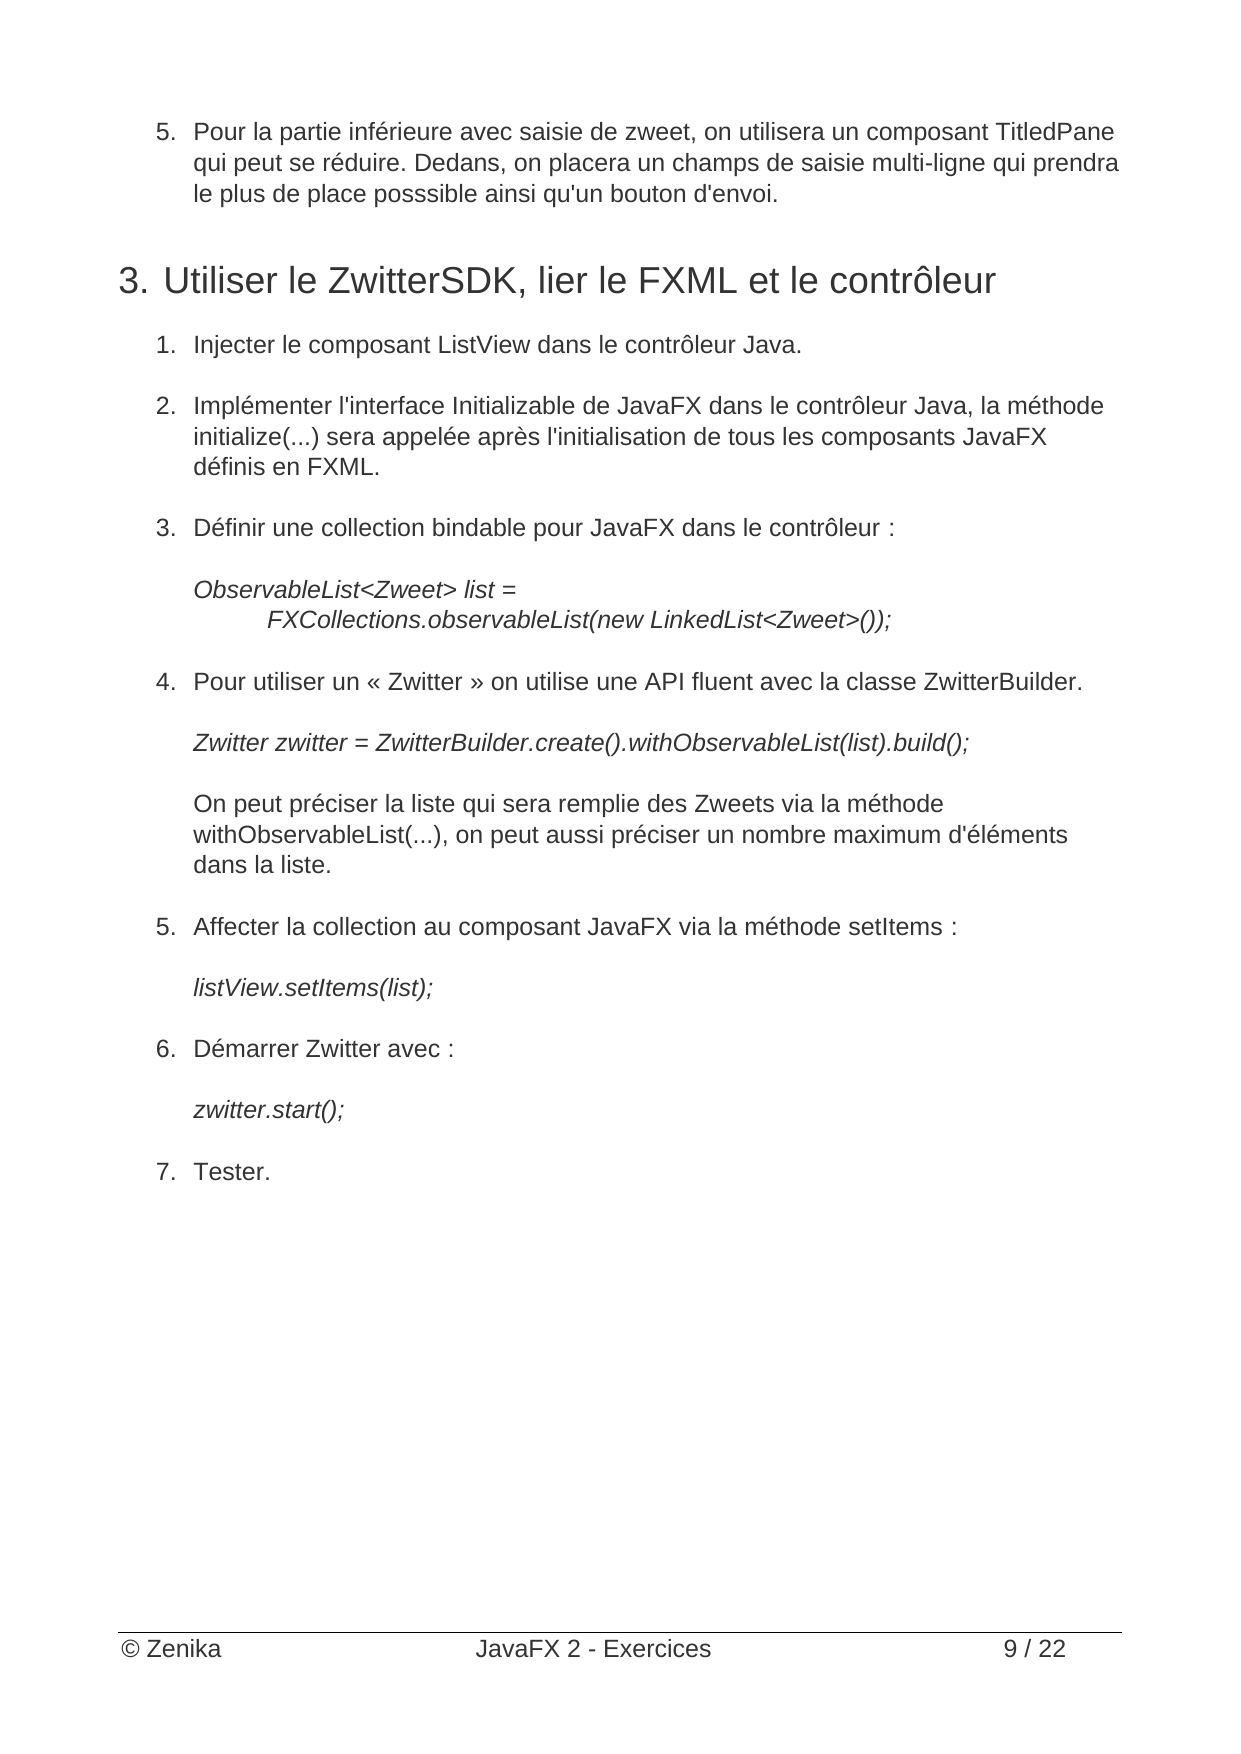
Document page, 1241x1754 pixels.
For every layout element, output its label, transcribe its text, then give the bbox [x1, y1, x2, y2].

list Pour la partie inférieure avec saisie de zweet, on utilisera un composant TitledPane qui peut se réduire. Dedans, on placera un champs de saisie multi-ligne qui prendra le plus de place posssible ainsi qu'un bouton d'envoi. [156, 118, 1122, 207]
list Définir une collection bindable pour JavaFX dans le contrôleur : ObservableList<Zweet> list = FXCollections.observableList(new LinkedList<Zweet>()); [156, 514, 1122, 664]
list Pour utiliser un « Zwitter » on utilise une API fluent avec la classe ZwitterBuilder. Zwitter zwitter = ZwitterBuilder.create().withObservableList(list).build(); On peut préciser la liste qui sera remplie des Zweets via la méthode withObservableList(...), on peut aussi préciser un nombre maximum d'éléments dans la liste. [156, 667, 1122, 909]
list Injecter le composant ListView dans le contrôleur Java. [156, 330, 1122, 389]
list Démarrer Zwitter avec : zwitter.start(); [156, 1035, 1122, 1154]
subtitle Utiliser le ZwitterSDK, lier le FXML et le contrôleur [118, 259, 1122, 301]
list Tester. [156, 1157, 1122, 1185]
list Implémenter l'interface Initializable de JavaFX dans le contrôleur Java, la méthode initialize(...) sera appelée après l'initialisation de tous les composants JavaFX définis en FXML. [156, 392, 1122, 511]
list Affecter la collection au composant JavaFX via la méthode setItems : listView.setItems(list); [156, 912, 1122, 1032]
